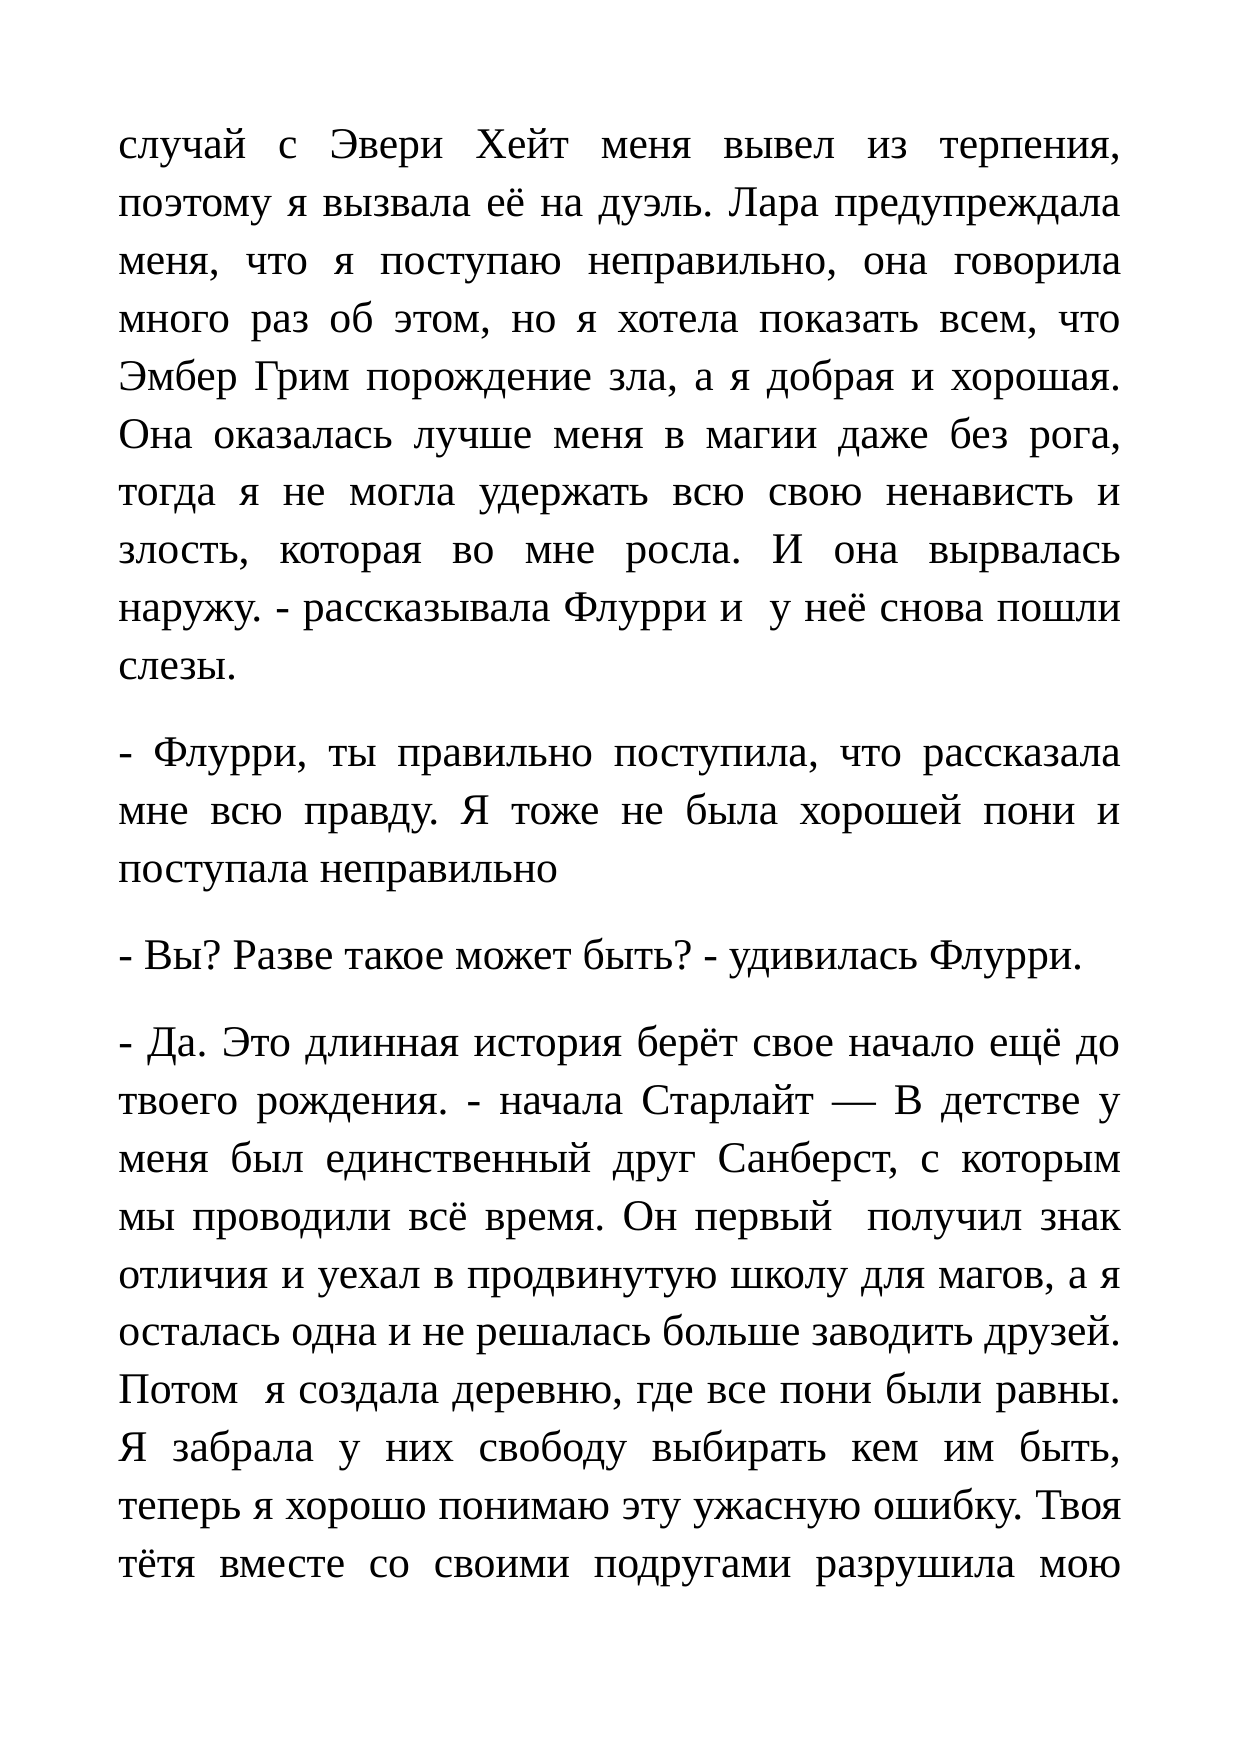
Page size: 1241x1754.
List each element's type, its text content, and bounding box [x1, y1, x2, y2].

text - Да. Это длинная история берёт свое начало ещё до твоего рождения. - начала Старлайт — В детстве у меня был единственный друг Санберст, с которым мы проводили всё время. Он первый получил знак отличия и уехал в продвинутую школу для магов, а я осталась одна и не решалась больше заводить друзей. Потом я создала деревню, где все пони были равны. Я забрала у них свободу выбирать кем им быть, теперь я хорошо понимаю эту ужасную ошибку. Твоя тётя вместе со своими подругами разрушила мою [118, 1016, 1122, 1587]
text случай с Эвери Хейт меня вывел из терпения, поэтому я вызвала её на дуэль. Лара предупреждала меня, что я поступаю неправильно, она говорила много раз об этом, но я хотела показать всем, что Эмбер Грим порождение зла, а я добрая и хорошая. Она оказалась лучше меня в магии даже без рога, тогда я не могла удержать всю свою ненависть и злость, которая во мне росла. И она вырвалась наружу. - рассказывала Флурри и у неё снова пошли слезы. [118, 118, 1122, 689]
text - Вы? Разве такое может быть? - удивилась Флурри. [118, 929, 1122, 979]
text - Флурри, ты правильно поступила, что рассказала мне всю правду. Я тоже не была хорошей пони и поступала неправильно [118, 726, 1122, 892]
